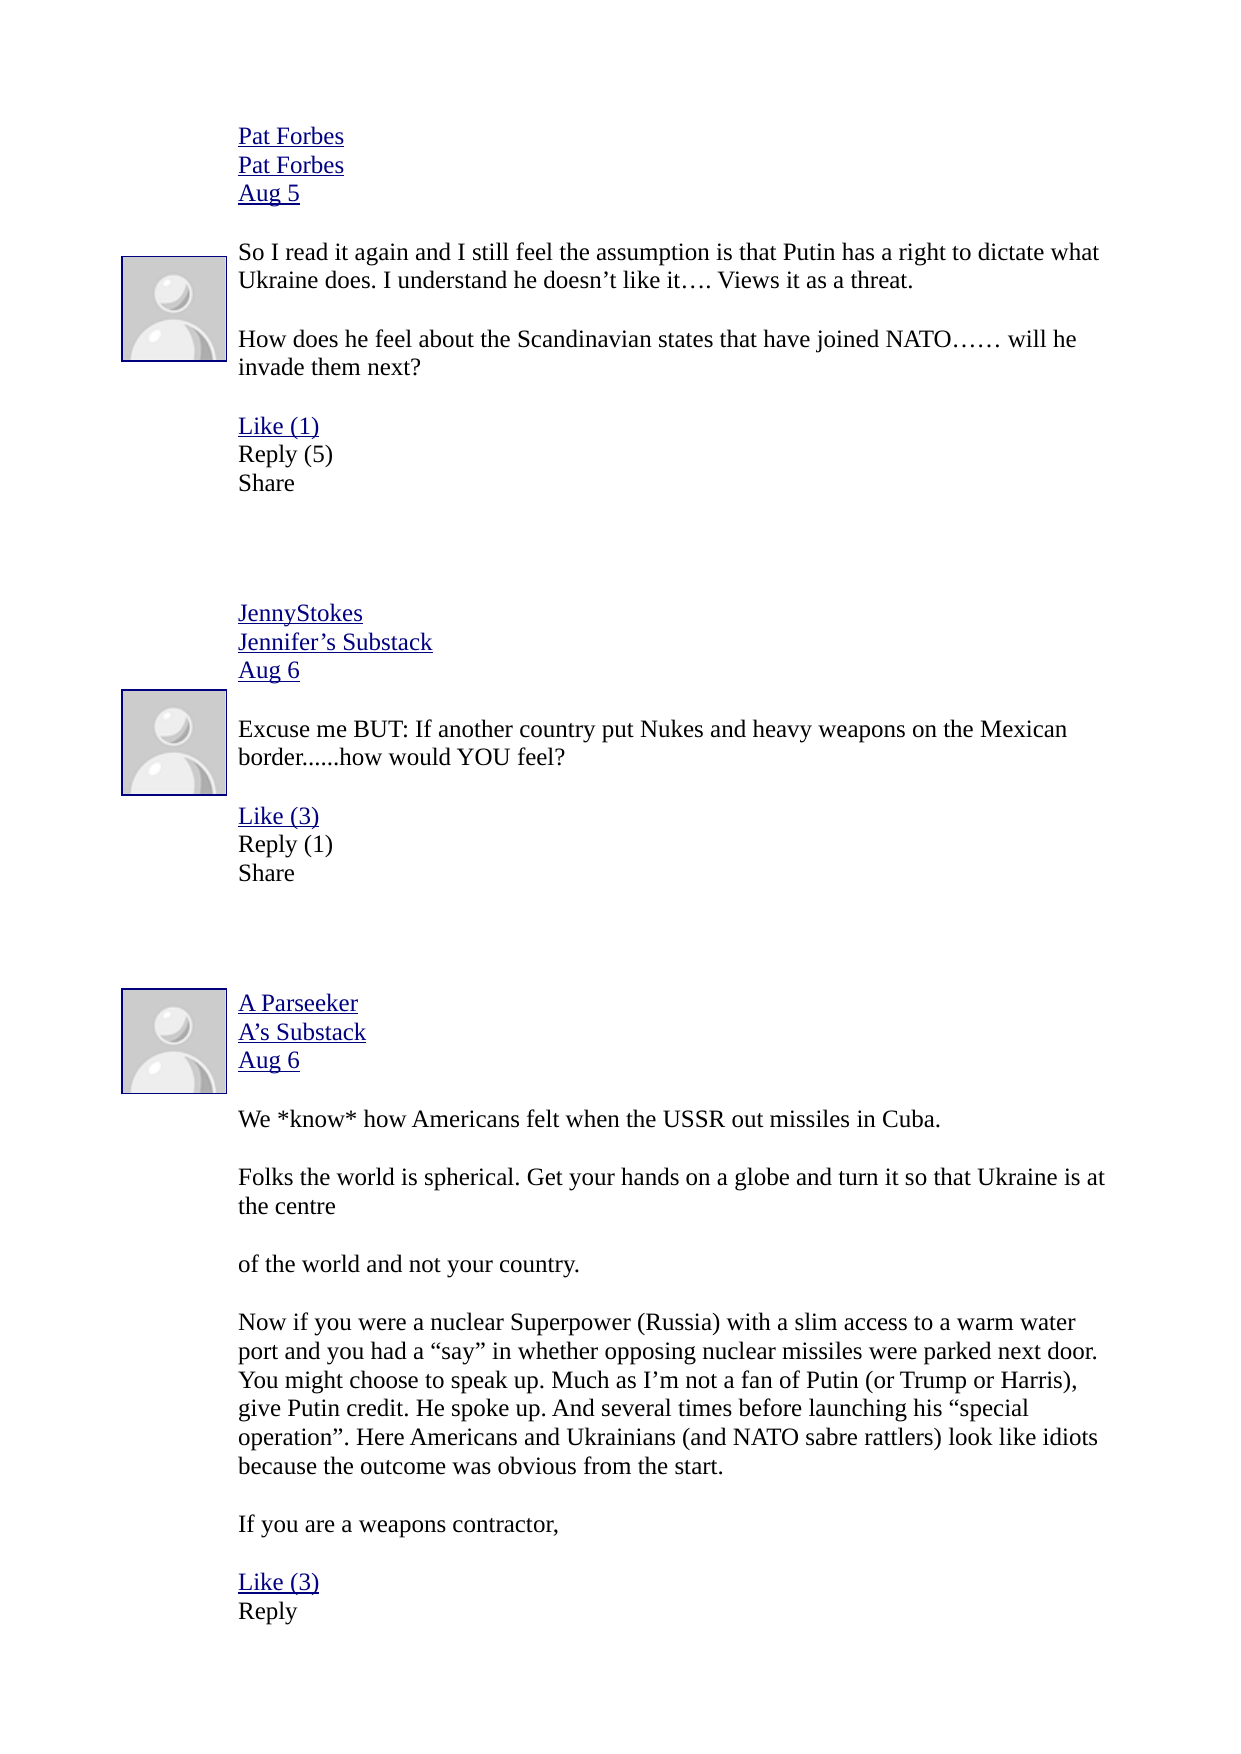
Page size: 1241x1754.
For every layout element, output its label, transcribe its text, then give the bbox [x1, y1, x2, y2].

table_header Pat Forbes Pat Forbes Aug 5 So I read it again and I still feel the assumption is that Putin has a right to dictate what Ukraine does. I understand he doesn’t like it…. Views it as a threat. How does he feel about the Scandinavian states that have joined NATO…… will he invade them next? Like (1) Reply (5) Share [235, 118, 1122, 500]
table_header A Parseeker A’s Substack Aug 6 We *know* how Americans felt when the USSR out missiles in Cuba. Folks the world is spherical. Get your hands on a globe and turn it so that Ukraine is at the centre of the world and not your country. Now if you were a nuclear Superpower (Russia) with a slim access to a warm water port and you had a “say” in whether opposing nuclear missiles were parked next door. You might choose to speak up. Much as I’m not a fan of Putin (or Trump or Harris), give Putin credit. He spoke up. And several times before launching his “special operation”. Here Americans and Ukrainians (and NATO sabre rattlers) look like idiots because the outcome was obvious from the start. If you are a weapons contractor, Like (3) Reply [235, 985, 1122, 1628]
picture [123, 990, 226, 1093]
picture [123, 257, 226, 360]
table_header JennyStokes Jennifer’s Substack Aug 6 Excuse me BUT: If another country put Nukes and heavy weapons on the Mexican border......how would YOU feel? Like (3) Reply (1) Share [235, 595, 1122, 890]
table_header [118, 118, 235, 500]
table_header [118, 985, 235, 1628]
table_header [118, 595, 235, 890]
picture [123, 691, 226, 794]
